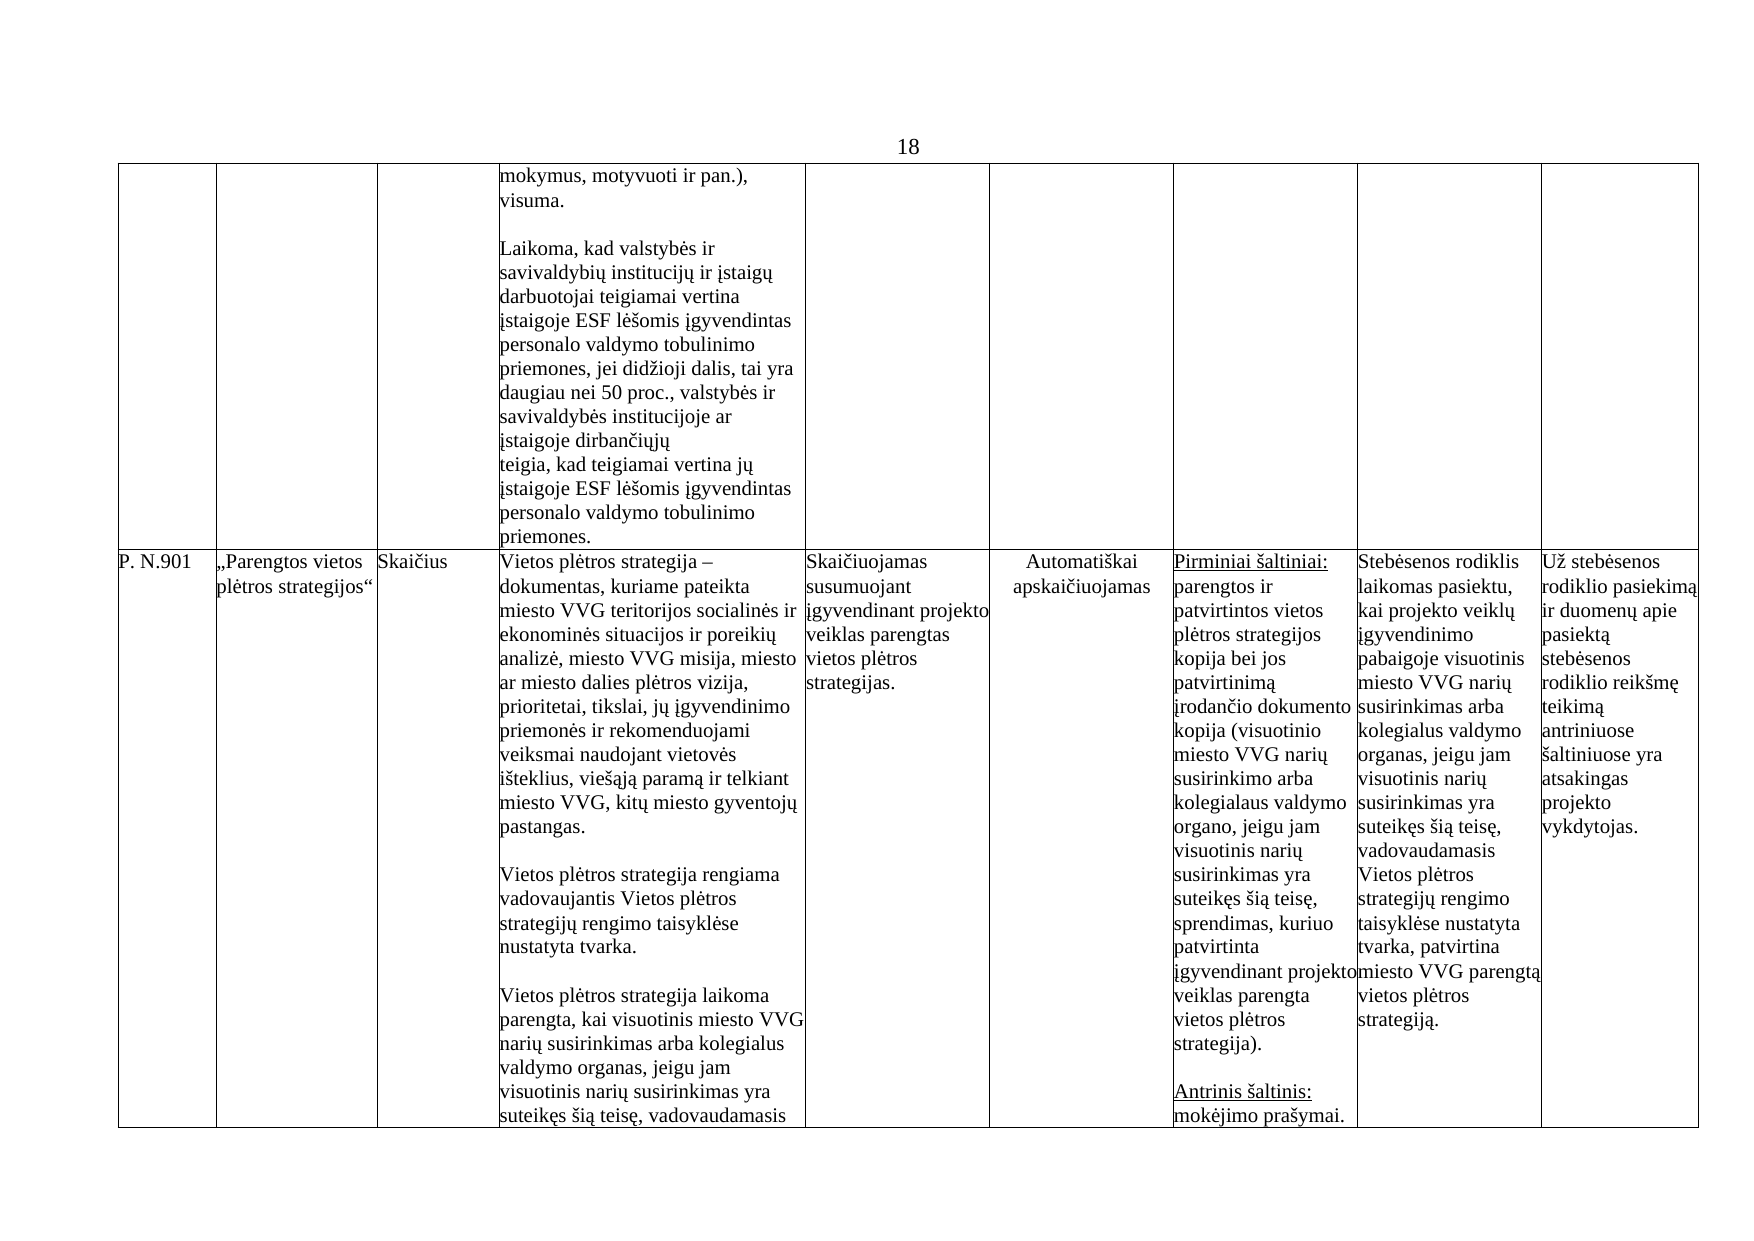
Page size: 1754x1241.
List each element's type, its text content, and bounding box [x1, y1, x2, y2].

table_cell [1542, 164, 1698, 548]
table_cell [990, 164, 1173, 548]
table_cell Skaičiuojamas susumuojant įgyvendinant projekto veiklas parengtas vietos plėtros strategijas. [806, 550, 989, 1127]
table_cell Pirminiai šaltiniai: parengtos ir patvirtintos vietos plėtros strategijos kopija bei jos patvirtinimą įrodančio dokumento kopija (visuotinio miesto VVG narių susirinkimo arba kolegialaus valdymo organo, jeigu jam visuotinis narių susirinkimas yra suteikęs šią teisę, sprendimas, kuriuo patvirtinta įgyvendinant projekto veiklas parengta vietos plėtros strategija). Antrinis šaltinis: mokėjimo prašymai. [1174, 550, 1357, 1127]
table_cell [378, 164, 499, 548]
table_cell [806, 164, 989, 548]
table_cell mokymus, motyvuoti ir pan.), visuma. Laikoma, kad valstybės ir savivaldybių institucijų ir įstaigų darbuotojai teigiamai vertina įstaigoje ESF lėšomis įgyvendintas personalo valdymo tobulinimo priemones, jei didžioji dalis, tai yra daugiau nei 50 proc., valstybės ir savivaldybės institucijoje ar įstaigoje dirbančiųjų teigia, kad teigiamai vertina jų įstaigoje ESF lėšomis įgyvendintas personalo valdymo tobulinimo priemones. [500, 164, 805, 548]
table_cell Skaičius [378, 550, 499, 1127]
table_cell Stebėsenos rodiklis laikomas pasiektu, kai projekto veiklų įgyvendinimo pabaigoje visuotinis miesto VVG narių susirinkimas arba kolegialus valdymo organas, jeigu jam visuotinis narių susirinkimas yra suteikęs šią teisę, vadovaudamasis Vietos plėtros strategijų rengimo taisyklėse nustatyta tvarka, patvirtina miesto VVG parengtą vietos plėtros strategiją. [1358, 550, 1541, 1127]
table_cell [1174, 164, 1357, 548]
table_cell [217, 164, 377, 548]
table_cell Vietos plėtros strategija – dokumentas, kuriame pateikta miesto VVG teritorijos socialinės ir ekonominės situacijos ir poreikių analizė, miesto VVG misija, miesto ar miesto dalies plėtros vizija, prioritetai, tikslai, jų įgyvendinimo priemonės ir rekomenduojami veiksmai naudojant vietovės išteklius, viešąją paramą ir telkiant miesto VVG, kitų miesto gyventojų pastangas. Vietos plėtros strategija rengiama vadovaujantis Vietos plėtros strategijų rengimo taisyklėse nustatyta tvarka. Vietos plėtros strategija laikoma parengta, kai visuotinis miesto VVG narių susirinkimas arba kolegialus valdymo organas, jeigu jam visuotinis narių susirinkimas yra suteikęs šią teisę, vadovaudamasis [500, 550, 805, 1127]
table_cell Automatiškai apskaičiuojamas [990, 550, 1173, 1127]
table_cell P. N.901 [119, 550, 216, 1127]
table_cell [1358, 164, 1541, 548]
table_cell „Parengtos vietos plėtros strategijos“ [217, 550, 377, 1127]
table_cell [119, 164, 216, 548]
table_cell Už stebėsenos rodiklio pasiekimą ir duomenų apie pasiektą stebėsenos rodiklio reikšmę teikimą antriniuose šaltiniuose yra atsakingas projekto vykdytojas. [1542, 550, 1698, 1127]
